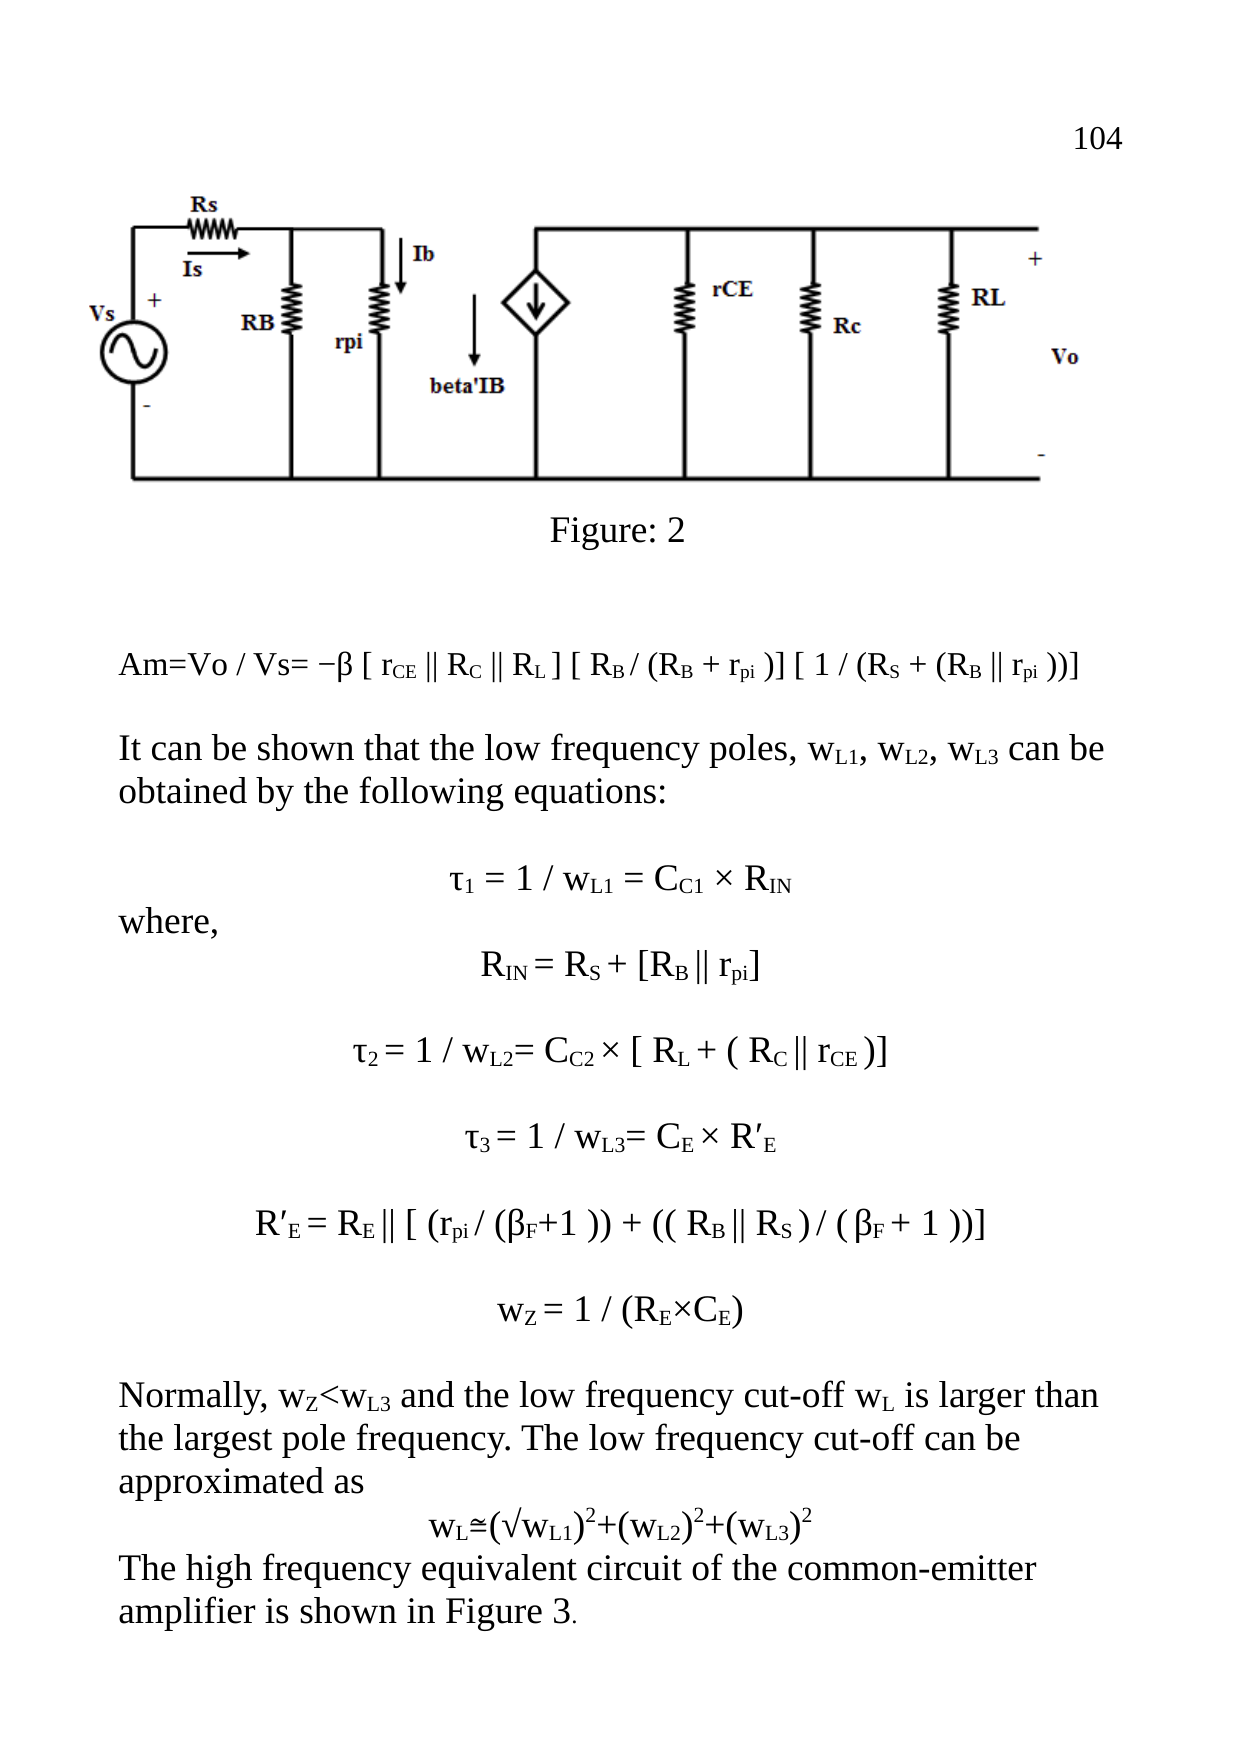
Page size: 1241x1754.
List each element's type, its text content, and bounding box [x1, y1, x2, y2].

text wL≅(√wL1)2+(wL2)2+(wL3)2 [118, 1502, 1122, 1545]
picture [88, 186, 1093, 507]
text τ3 = 1 / wL3= CE × R′E [118, 1114, 1122, 1157]
text R′E = RE || [ (rpi / (βF+1 )) + (( RB || RS ) / ( βF + 1 ))] [118, 1200, 1122, 1243]
text wZ = 1 / (RE×CE) [118, 1286, 1122, 1329]
text where, [118, 898, 1122, 941]
text RIN = RS + [RB || rpi] [118, 941, 1122, 984]
text Normally, wZ<wL3 and the low frequency cut-off wL is larger than the largest pole frequency. The low frequency cut-off can be approximated as [118, 1373, 1122, 1502]
text τ1 = 1 / wL1 = CC1 × RIN [118, 855, 1122, 898]
text Am=Vo / Vs= −β [ rCE || RC || RL ] [ RB / (RB + rpi )] [ 1 / (RS + (RB || rpi ))] [118, 644, 1122, 683]
text Figure: 2 [118, 507, 1122, 550]
text The high frequency equivalent circuit of the common-emitter amplifier is shown in Figure 3. [118, 1545, 1122, 1631]
text It can be shown that the low frequency poles, wL1, wL2, wL3 can be obtained by the following equations: [118, 683, 1122, 812]
text τ2 = 1 / wL2= CC2 × [ RL + ( RC || rCE )] [118, 1028, 1122, 1071]
